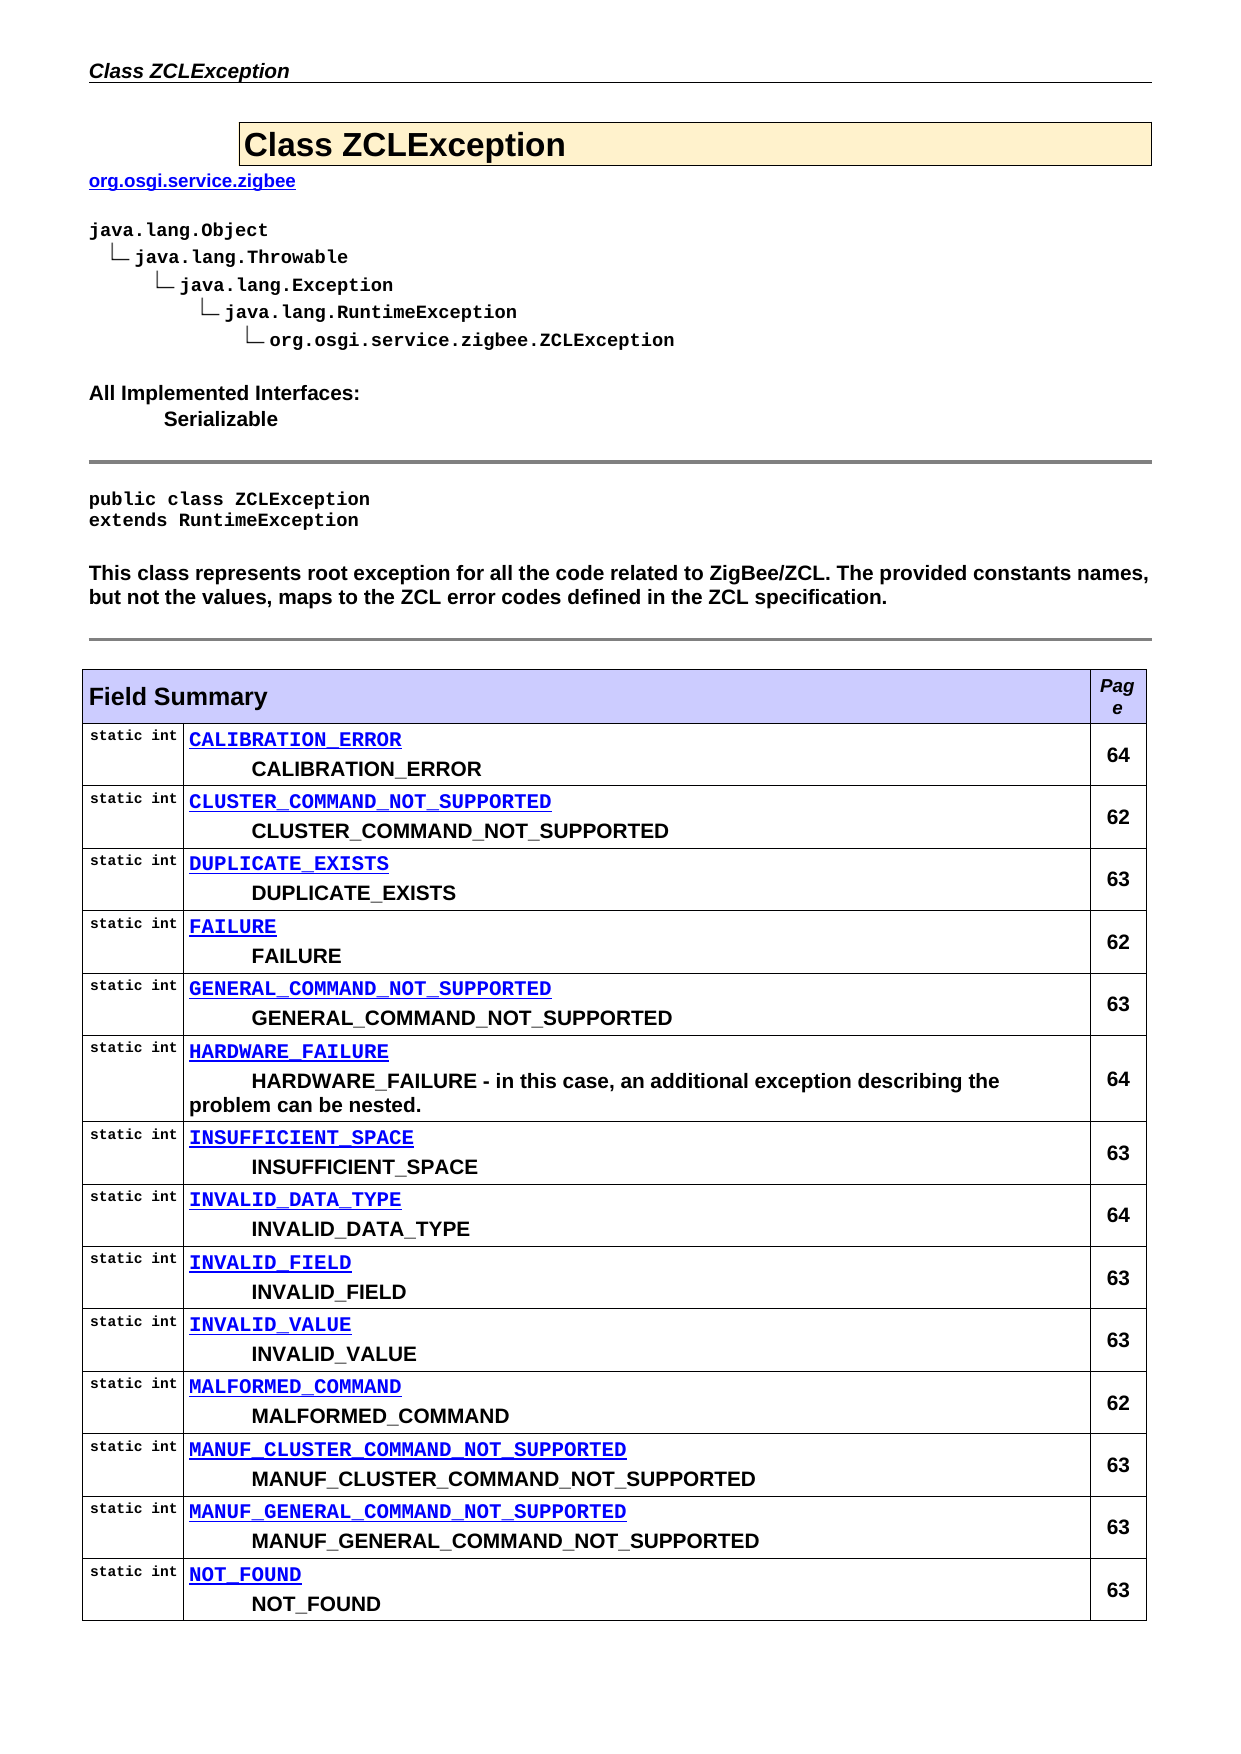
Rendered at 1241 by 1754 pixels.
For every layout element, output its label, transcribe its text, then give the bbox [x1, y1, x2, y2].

text java.lang.Object [88, 221, 1152, 242]
table_cell MANUF_CLUSTER_COMMAND_NOT_SUPPORTED MANUF_CLUSTER_COMMAND_NOT_SUPPORTED [184, 1434, 1090, 1496]
table_cell static int [83, 1247, 183, 1308]
text This class represents root exception for all the code related to ZigBee/ZCL. The provided constants names, but not the values, maps to the ZCL error codes defined in the ZCL specification. [88, 561, 1152, 609]
table_cell MANUF_GENERAL_COMMAND_NOT_SUPPORTED MANUF_GENERAL_COMMAND_NOT_SUPPORTED [184, 1497, 1090, 1558]
text java.lang.RuntimeException [88, 297, 1152, 324]
table_cell DUPLICATE_EXISTS DUPLICATE_EXISTS [184, 849, 1090, 910]
table_cell 64 [1091, 724, 1146, 785]
table_cell static int [83, 724, 183, 785]
table_cell static int [83, 1372, 183, 1433]
table_cell INVALID_VALUE INVALID_VALUE [184, 1309, 1090, 1371]
picture [201, 296, 225, 319]
table_cell static int [83, 786, 183, 848]
table_cell INVALID_FIELD INVALID_FIELD [184, 1247, 1090, 1308]
text org.osgi.service.zigbee.ZCLException [88, 324, 1152, 352]
table_cell 63 [1091, 1559, 1146, 1620]
text extends RuntimeException [88, 511, 1152, 532]
subtitle Class ZCLException [240, 123, 1151, 165]
picture [156, 269, 180, 292]
table_cell 64 [1091, 1036, 1146, 1121]
text Serializable [163, 407, 1152, 431]
table_cell static int [83, 1309, 183, 1371]
table_cell static int [83, 1497, 183, 1558]
table_cell HARDWARE_FAILURE HARDWARE_FAILURE - in this case, an additional exception describing the problem can be nested. [184, 1036, 1090, 1121]
table_cell static int [83, 911, 183, 972]
table_cell static int [83, 1559, 183, 1620]
table_cell 63 [1091, 1309, 1146, 1371]
table_cell 63 [1091, 1122, 1146, 1183]
table_cell static int [83, 1122, 183, 1183]
table_cell CLUSTER_COMMAND_NOT_SUPPORTED CLUSTER_COMMAND_NOT_SUPPORTED [184, 786, 1090, 848]
table_cell 63 [1091, 1247, 1146, 1308]
table_cell 64 [1091, 1185, 1146, 1246]
table_cell NOT_FOUND NOT_FOUND [184, 1559, 1090, 1620]
table_cell CALIBRATION_ERROR CALIBRATION_ERROR [184, 724, 1090, 785]
table_cell 63 [1091, 849, 1146, 910]
text java.lang.Throwable [88, 242, 1152, 269]
table_cell static int [83, 974, 183, 1035]
table_cell 62 [1091, 911, 1146, 972]
table_cell static int [83, 1185, 183, 1246]
table_cell static int [83, 1434, 183, 1496]
picture [246, 324, 270, 347]
picture [111, 241, 135, 264]
table_cell 63 [1091, 1497, 1146, 1558]
table_cell static int [83, 849, 183, 910]
table_cell 62 [1091, 786, 1146, 848]
table_cell INSUFFICIENT_SPACE INSUFFICIENT_SPACE [184, 1122, 1090, 1183]
subtitle All Implemented Interfaces: [88, 381, 1152, 405]
table_cell GENERAL_COMMAND_NOT_SUPPORTED GENERAL_COMMAND_NOT_SUPPORTED [184, 974, 1090, 1035]
text public class ZCLException [88, 489, 1152, 511]
table_header Field Summary [83, 670, 1090, 723]
table_cell 62 [1091, 1372, 1146, 1433]
table_cell MALFORMED_COMMAND MALFORMED_COMMAND [184, 1372, 1090, 1433]
table_cell static int [83, 1036, 183, 1121]
table_cell FAILURE FAILURE [184, 911, 1090, 972]
table_cell 63 [1091, 1434, 1146, 1496]
table_cell INVALID_DATA_TYPE INVALID_DATA_TYPE [184, 1185, 1090, 1246]
text org.osgi.service.zigbee [88, 170, 1152, 191]
table_header Page [1091, 670, 1146, 723]
text java.lang.Exception [88, 269, 1152, 297]
table_cell 63 [1091, 974, 1146, 1035]
